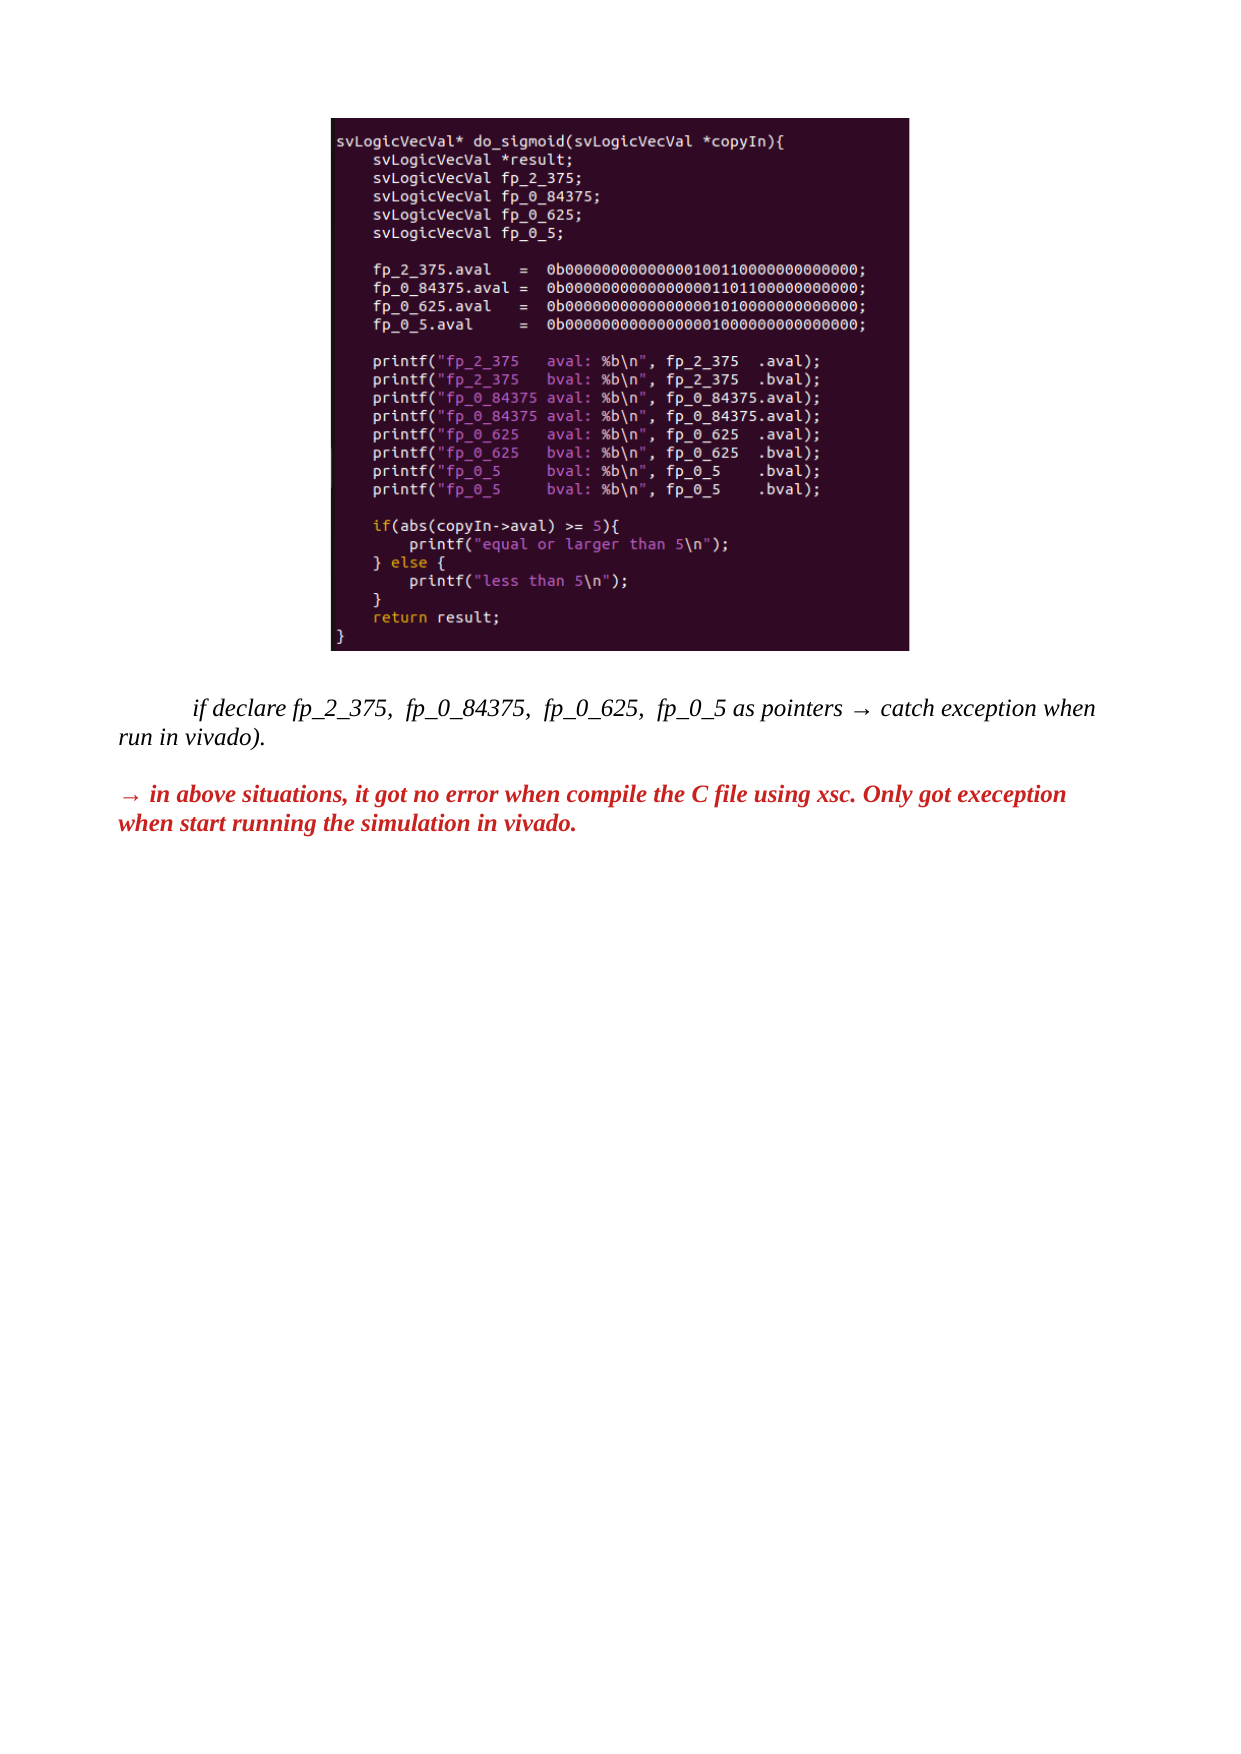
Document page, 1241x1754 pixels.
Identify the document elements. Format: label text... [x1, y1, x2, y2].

text if declare fp_2_375, fp_0_84375, fp_0_625, fp_0_5 as pointers → catch exception when run in vivado). [118, 693, 1122, 751]
text → in above situations, it got no error when compile the C file using xsc. Only got exeception when start running the simulation in vivado. [118, 779, 1122, 837]
picture [330, 118, 910, 651]
